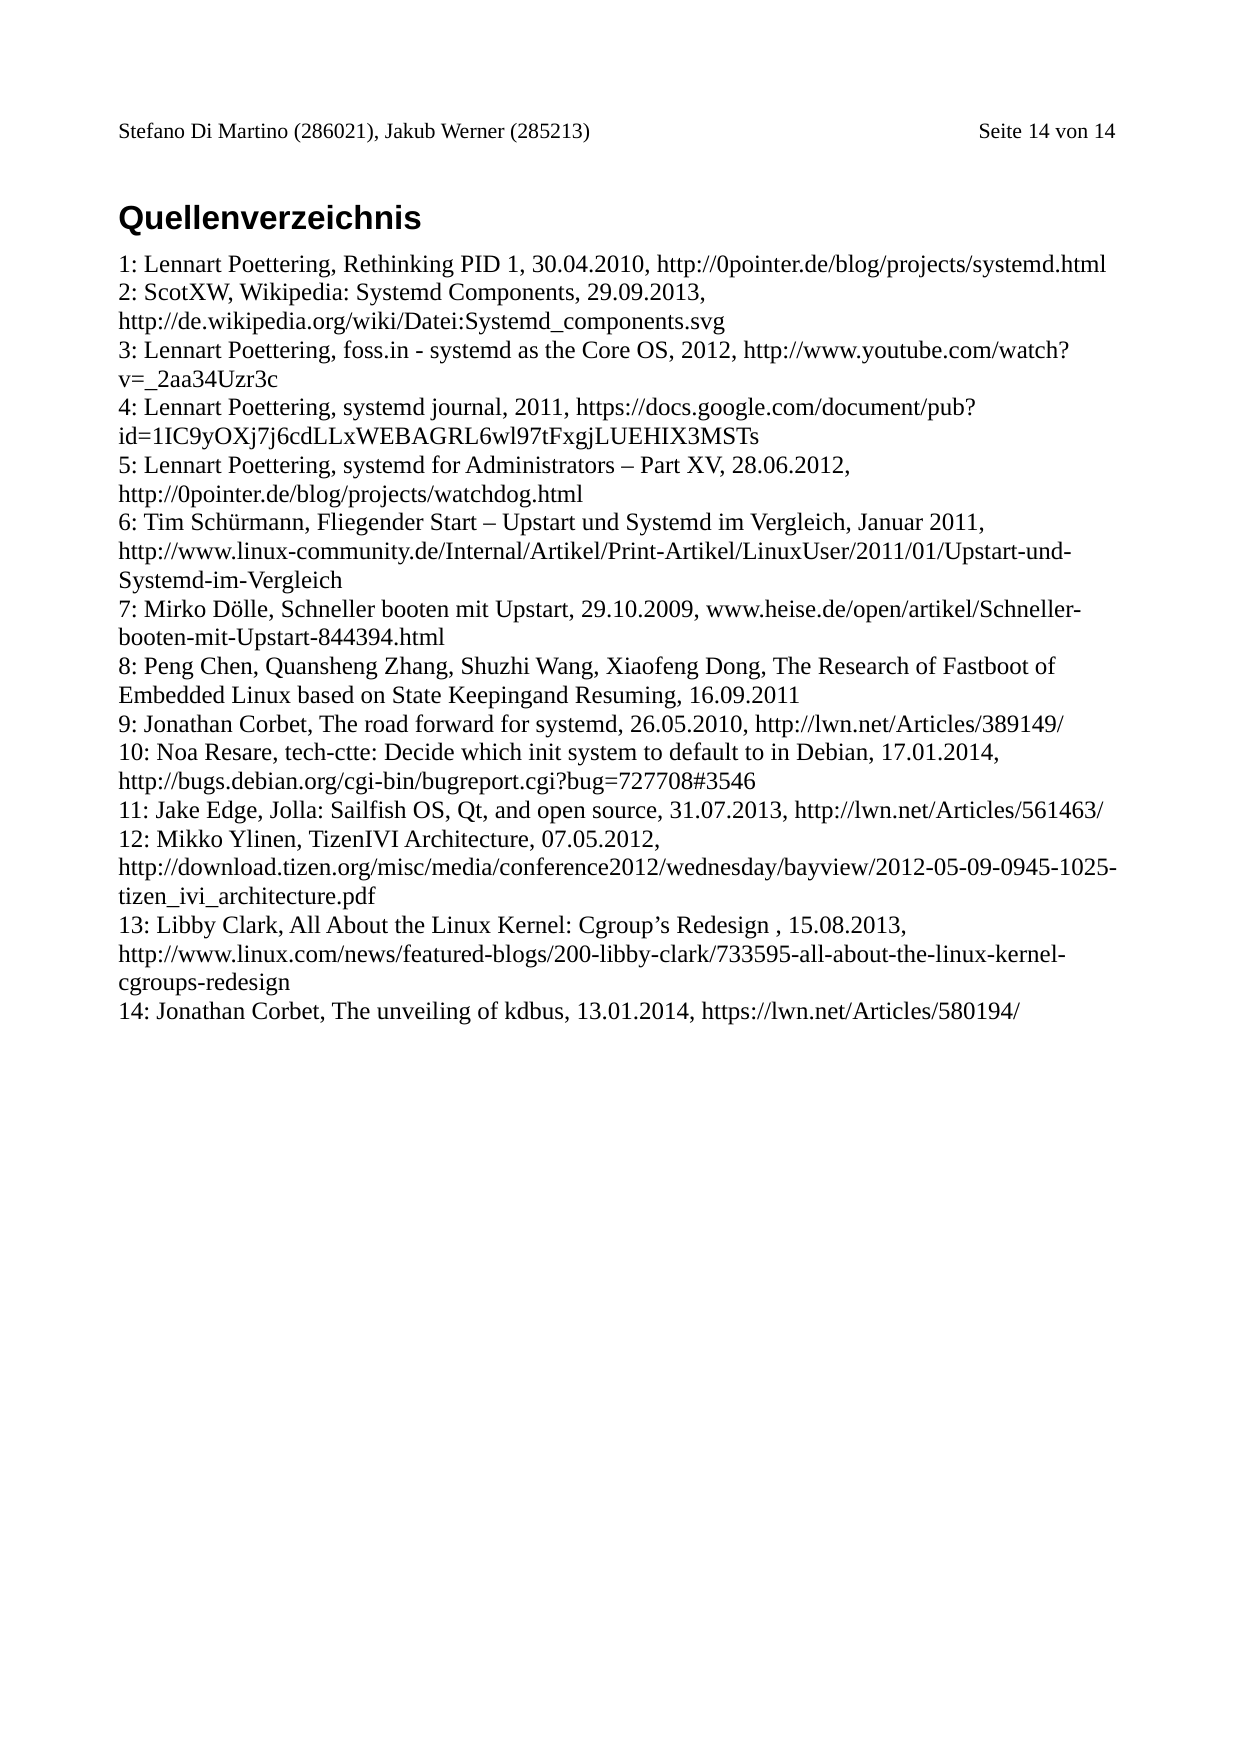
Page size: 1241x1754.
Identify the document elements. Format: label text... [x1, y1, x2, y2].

text 9: Jonathan Corbet, The road forward for systemd, 26.05.2010, http://lwn.net/Articles/389149/ [118, 709, 1122, 737]
text 8: Peng Chen, Quansheng Zhang, Shuzhi Wang, Xiaofeng Dong, The Research of Fastboot of Embedded Linux based on State Keepingand Resuming, 16.09.2011 [118, 651, 1122, 709]
text 1: Lennart Poettering, Rethinking PID 1, 30.04.2010, http://0pointer.de/blog/projects/systemd.html [118, 249, 1122, 277]
text 2: ScotXW, Wikipedia: Systemd Components, 29.09.2013, http://de.wikipedia.org/wiki/Datei:Systemd_components.svg [118, 277, 1122, 335]
text 13: Libby Clark, All About the Linux Kernel: Cgroup’s Redesign , 15.08.2013, http://www.linux.com/news/featured-blogs/200-libby-clark/733595-all-about-the-linux-kernel-cgroups-redesign [118, 910, 1122, 996]
text 3: Lennart Poettering, foss.in - systemd as the Core OS, 2012, http://www.youtube.com/watch?v=_2aa34Uzr3c [118, 335, 1122, 392]
text 5: Lennart Poettering, systemd for Administrators – Part XV, 28.06.2012, http://0pointer.de/blog/projects/watchdog.html [118, 450, 1122, 507]
text 7: Mirko Dölle, Schneller booten mit Upstart, 29.10.2009, www.heise.de/open/artikel/Schneller-booten-mit-Upstart-844394.html [118, 594, 1122, 651]
text 11: Jake Edge, Jolla: Sailfish OS, Qt, and open source, 31.07.2013, http://lwn.net/Articles/561463/ [118, 795, 1122, 824]
text 10: Noa Resare, tech-ctte: Decide which init system to default to in Debian, 17.01.2014, http://bugs.debian.org/cgi-bin/bugreport.cgi?bug=727708#3546 [118, 737, 1122, 795]
text 12: Mikko Ylinen, TizenIVI Architecture, 07.05.2012, http://download.tizen.org/misc/media/conference2012/wednesday/bayview/2012-05-09-0945-1025-tizen_ivi_architecture.pdf [118, 824, 1122, 910]
text 14: Jonathan Corbet, The unveiling of kdbus, 13.01.2014, https://lwn.net/Articles/580194/ [118, 996, 1122, 1025]
text 6: Tim Schürmann, Fliegender Start – Upstart und Systemd im Vergleich, Januar 2011, http://www.linux-community.de/Internal/Artikel/Print-Artikel/LinuxUser/2011/01/Upstart-und-Systemd-im-Vergleich [118, 507, 1122, 594]
subtitle Quellenverzeichnis [118, 198, 1122, 236]
text 4: Lennart Poettering, systemd journal, 2011, https://docs.google.com/document/pub?id=1IC9yOXj7j6cdLLxWEBAGRL6wl97tFxgjLUEHIX3MSTs [118, 392, 1122, 450]
